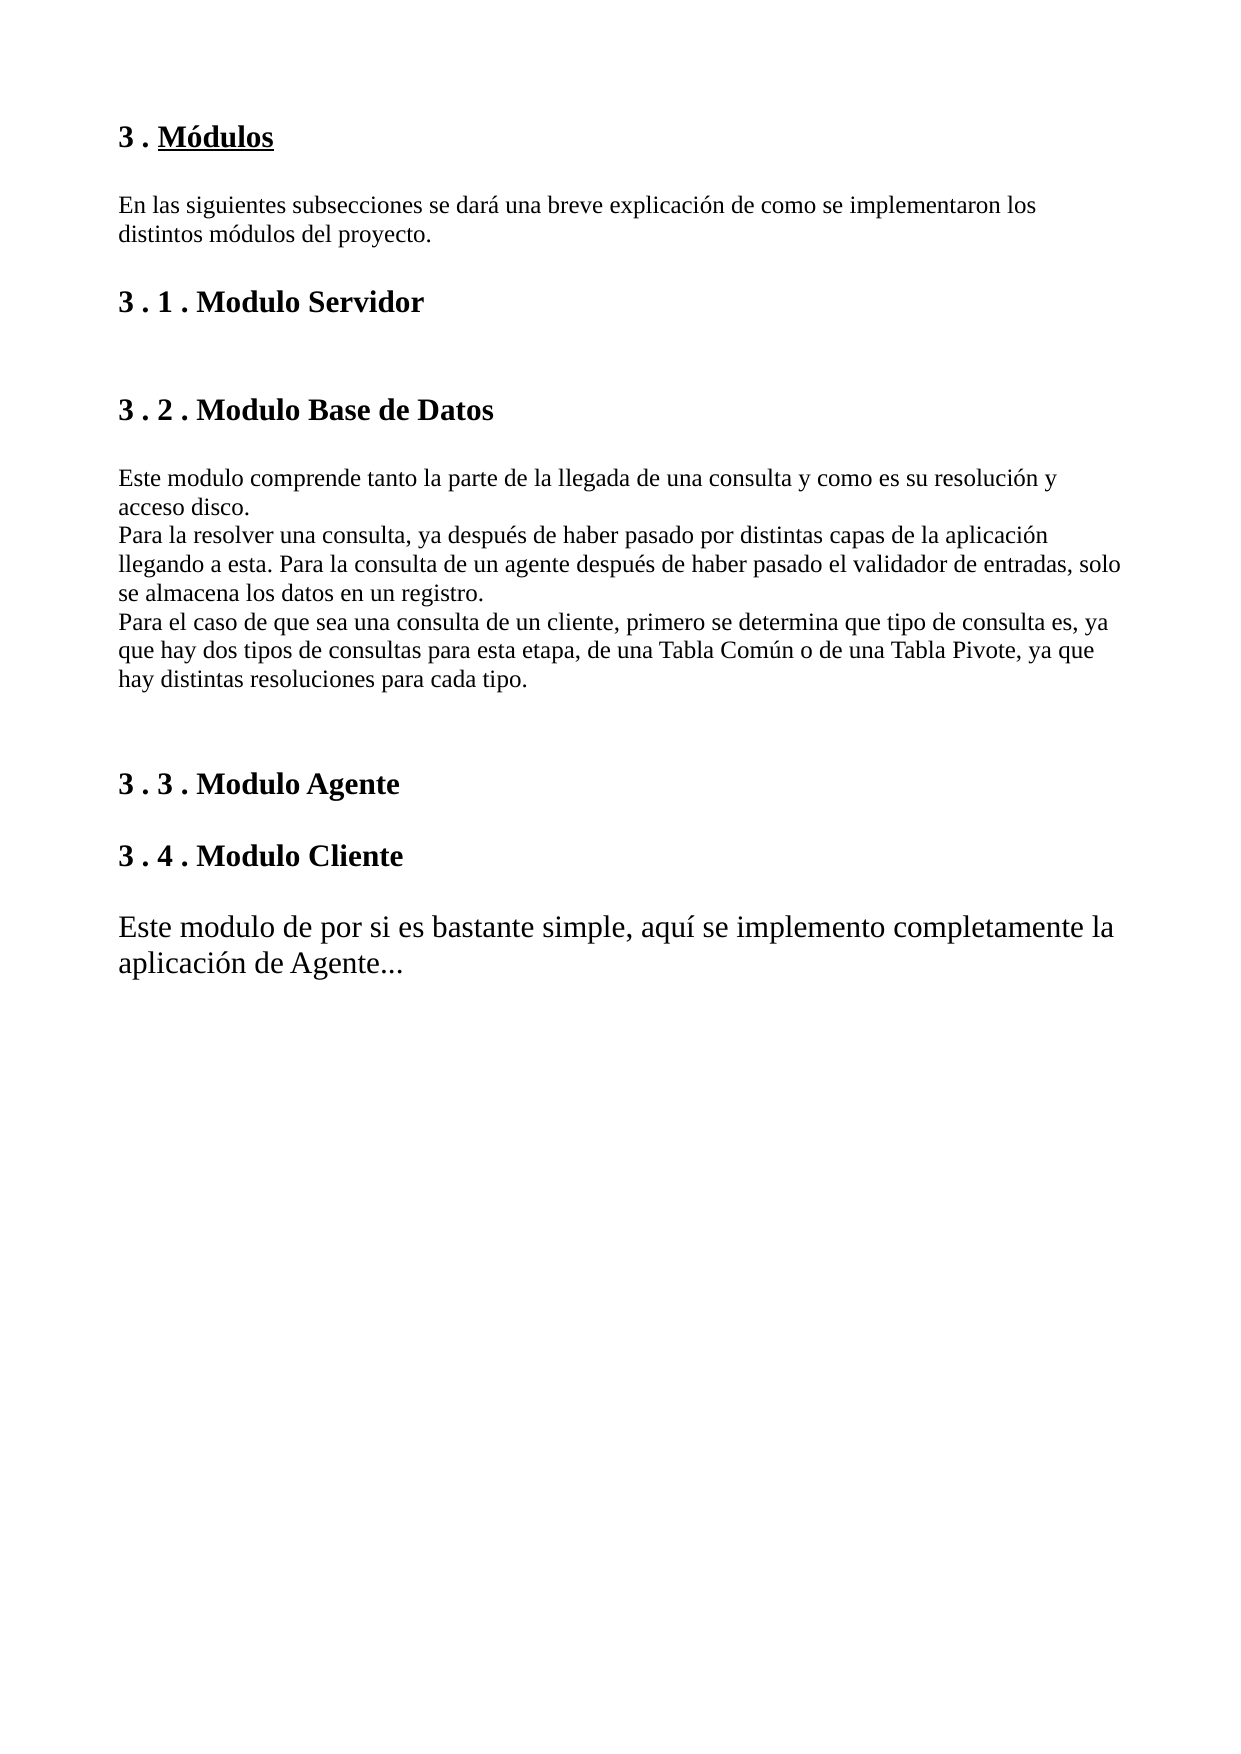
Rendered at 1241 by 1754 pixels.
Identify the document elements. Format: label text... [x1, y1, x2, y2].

text Para la resolver una consulta, ya después de haber pasado por distintas capas de la aplicación llegando a esta. Para la consulta de un agente después de haber pasado el validador de entradas, solo se almacena los datos en un registro. [118, 521, 1122, 607]
text 3 . 4 . Modulo Cliente [118, 837, 1122, 873]
text 3 . 1 . Modulo Servidor [118, 283, 1122, 319]
text 3 . 3 . Modulo Agente [118, 765, 1122, 801]
text 3 . Módulos [118, 118, 1122, 154]
text Este modulo comprende tanto la parte de la llegada de una consulta y como es su resolución y acceso disco. [118, 463, 1122, 521]
text En las siguientes subsecciones se dará una breve explicación de como se implementaron los distintos módulos del proyecto. [118, 190, 1122, 247]
text Este modulo de por si es bastante simple, aquí se implemento completamente la aplicación de Agente... [118, 909, 1122, 981]
text 3 . 2 . Modulo Base de Datos [118, 391, 1122, 427]
text Para el caso de que sea una consulta de un cliente, primero se determina que tipo de consulta es, ya que hay dos tipos de consultas para esta etapa, de una Tabla Común o de una Tabla Pivote, ya que hay distintas resoluciones para cada tipo. [118, 607, 1122, 693]
